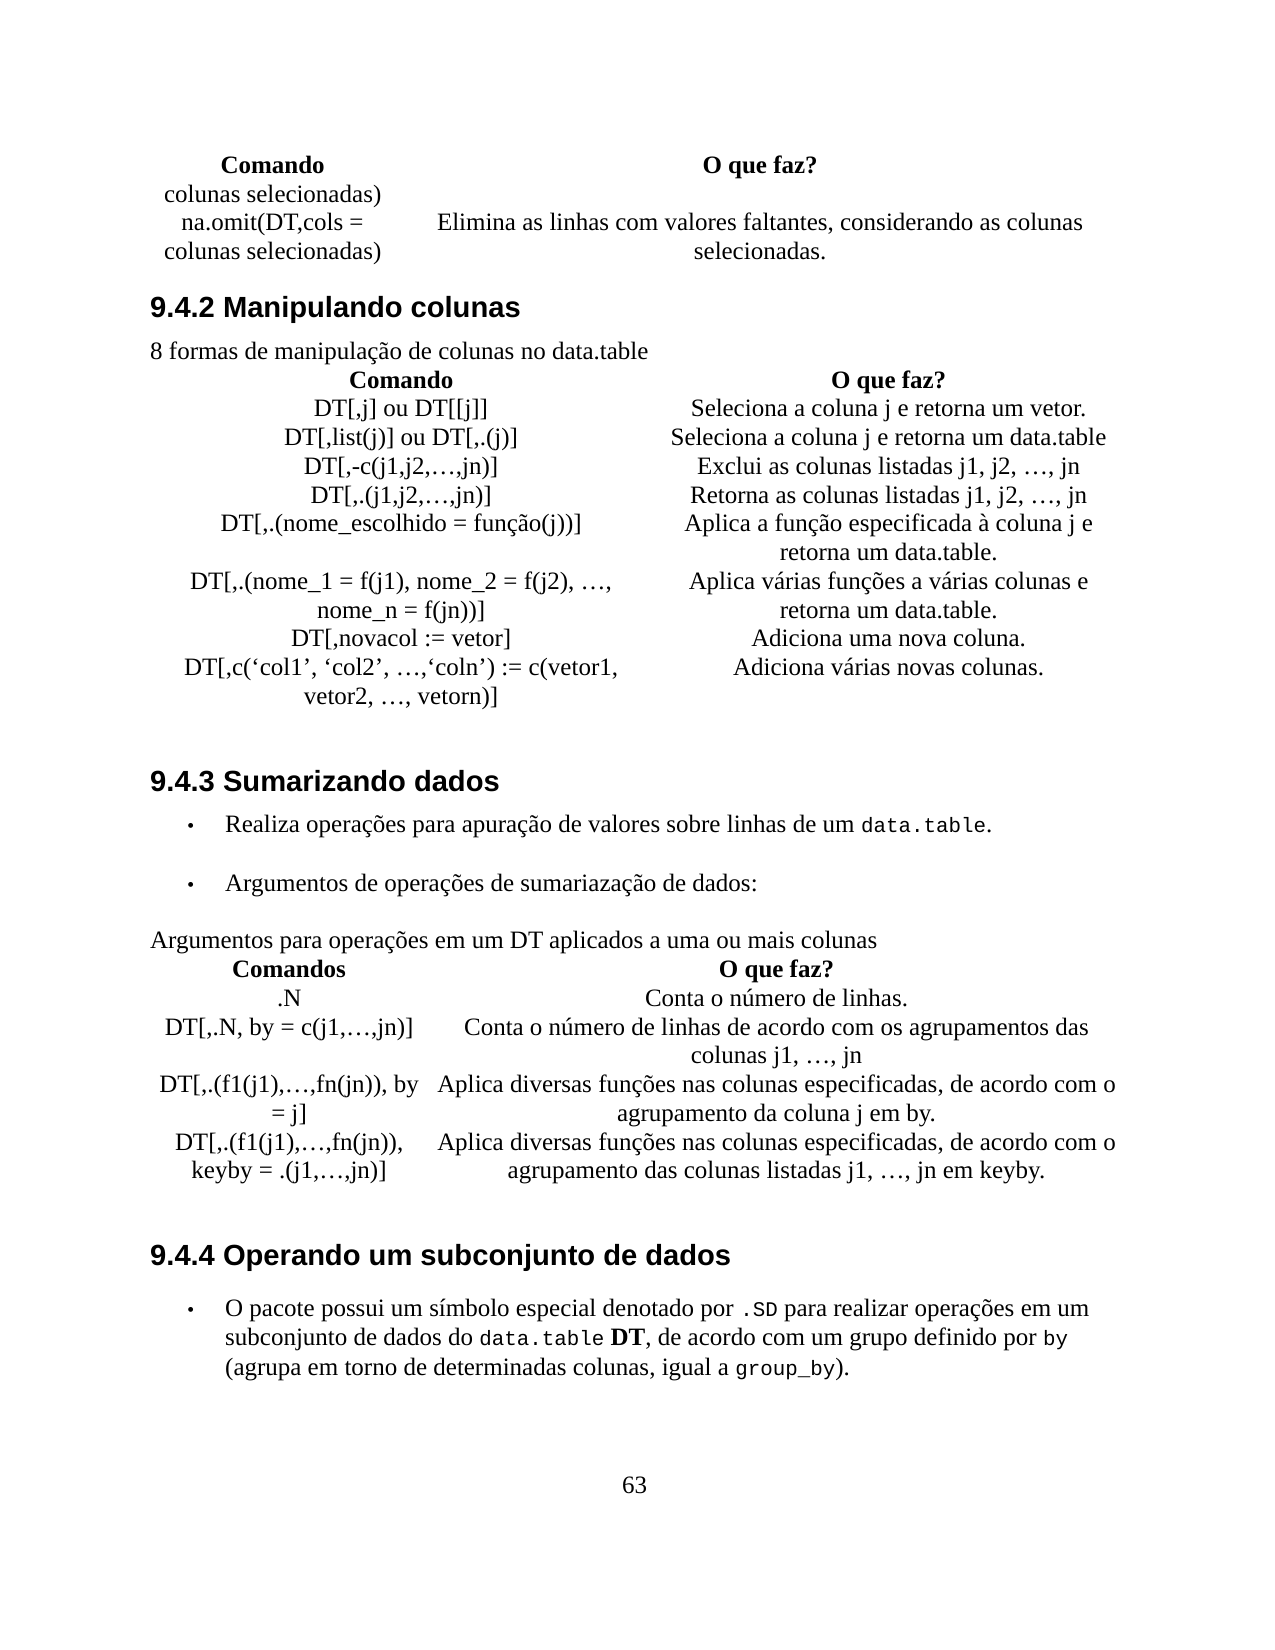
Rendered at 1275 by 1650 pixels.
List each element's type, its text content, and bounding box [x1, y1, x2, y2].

table_cell DT[,.(nome_escolhido = função(j))] [150, 509, 652, 566]
table_cell Exclui as colunas listadas j1, j2, …, jn [652, 451, 1125, 480]
table_header Comandos [150, 954, 428, 983]
table_cell DT[,.(nome_1 = f(j1), nome_2 = f(j2), …, nome_n = f(jn))] [150, 566, 652, 623]
table_cell [395, 179, 1125, 207]
table_cell DT[,.(f1(j1),…,fn(jn)), by = j] [150, 1069, 428, 1127]
table_cell DT[,-c(j1,j2,…,jn)] [150, 451, 652, 480]
table_cell Aplica diversas funções nas colunas especificadas, de acordo com o agrupamento das colunas listadas j1, …, jn em keyby. [428, 1127, 1125, 1184]
table_cell DT[,c(‘col1’, ‘col2’, …,‘coln’) := c(vetor1, vetor2, …, vetorn)] [150, 652, 652, 710]
table_header O que faz? [428, 954, 1125, 983]
table_cell na.omit(DT,cols = colunas selecionadas) [150, 208, 395, 265]
table_cell Aplica a função especificada à coluna j e retorna um data.table. [652, 509, 1125, 566]
table_cell DT[,.(j1,j2,…,jn)] [150, 480, 652, 508]
list Argumentos de operações de sumariazação de dados: [187, 868, 1125, 925]
subtitle 9.4.3 Sumarizando dados [150, 763, 1125, 797]
subtitle 9.4.2 Manipulando colunas [150, 290, 1125, 323]
table_header O que faz? [652, 365, 1125, 393]
table_header Comando [150, 150, 395, 179]
list O pacote possui um símbolo especial denotado por .SD para realizar operações em um subconjunto de dados do data.table DT, de acordo com um grupo definido por by (agrupa em torno de determinadas colunas, igual a group_by). [187, 1293, 1125, 1410]
table_cell DT[,j] ou DT[[j]] [150, 394, 652, 422]
text Argumentos para operações em um DT aplicados a uma ou mais colunas [150, 925, 1125, 954]
table_cell Adiciona uma nova coluna. [652, 624, 1125, 652]
table_cell Seleciona a coluna j e retorna um vetor. [652, 394, 1125, 422]
table_cell Conta o número de linhas de acordo com os agrupamentos das colunas j1, …, jn [428, 1012, 1125, 1069]
table_header Comando [150, 365, 652, 393]
table_cell DT[,list(j)] ou DT[,.(j)] [150, 422, 652, 451]
table_cell Elimina as linhas com valores faltantes, considerando as colunas selecionadas. [395, 208, 1125, 265]
table_cell DT[,.(f1(j1),…,fn(jn)), keyby = .(j1,…,jn)] [150, 1127, 428, 1184]
table_cell DT[,.N, by = c(j1,…,jn)] [150, 1012, 428, 1069]
table_cell Retorna as colunas listadas j1, j2, …, jn [652, 480, 1125, 508]
table_cell colunas selecionadas) [150, 179, 395, 207]
text 8 formas de manipulação de colunas no data.table [150, 336, 1125, 365]
table_cell Conta o número de linhas. [428, 983, 1125, 1012]
table_cell .N [150, 983, 428, 1012]
subtitle 9.4.4 Operando um subconjunto de dados [150, 1238, 1125, 1271]
table_cell Aplica diversas funções nas colunas especificadas, de acordo com o agrupamento da coluna j em by. [428, 1069, 1125, 1127]
table_cell Aplica várias funções a várias colunas e retorna um data.table. [652, 566, 1125, 623]
table_header O que faz? [395, 150, 1125, 179]
list Realiza operações para apuração de valores sobre linhas de um data.table. [187, 809, 1125, 868]
table_cell Seleciona a coluna j e retorna um data.table [652, 422, 1125, 451]
table_cell Adiciona várias novas colunas. [652, 652, 1125, 710]
table_cell DT[,novacol := vetor] [150, 624, 652, 652]
